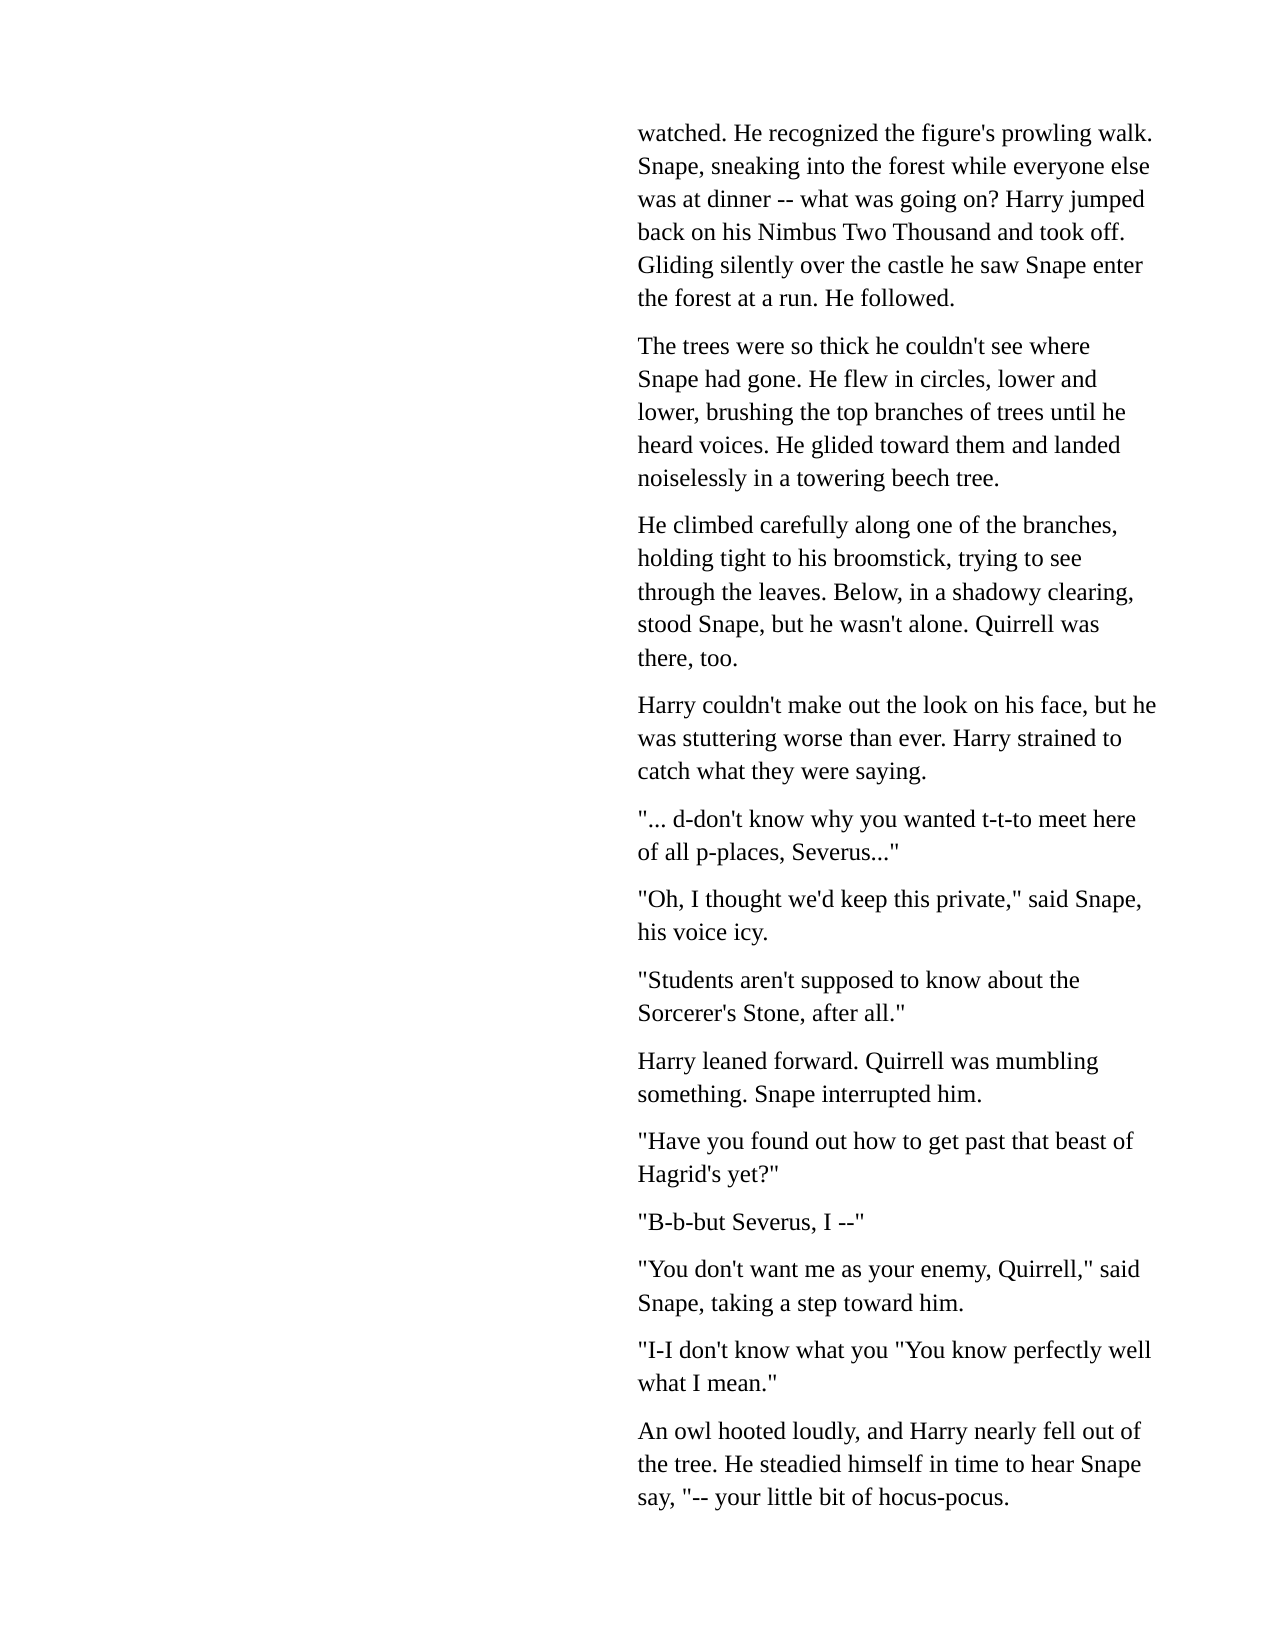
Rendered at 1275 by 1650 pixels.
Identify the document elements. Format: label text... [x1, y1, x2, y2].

table_cell "Oh, I thought we'd keep this private," said Snape, his voice icy. [638, 885, 1157, 965]
table_cell [118, 511, 637, 690]
table_cell He climbed carefully along one of the branches, holding tight to his broomstick, trying to see through the leaves. Below, in a shadowy clearing, stood Snape, but he wasn't alone. Quirrell was there, too. [638, 511, 1157, 690]
table_cell "You don't want me as your enemy, Quirrell," said Snape, taking a step toward him. [638, 1255, 1157, 1335]
table_cell "... d-don't know why you wanted t-t-to meet here of all p-places, Severus..." [638, 804, 1157, 884]
table_cell [118, 1046, 637, 1126]
table_cell [118, 690, 637, 804]
table_cell [118, 118, 637, 331]
table_cell [118, 885, 637, 965]
table_cell [118, 331, 637, 511]
table_cell watched. He recognized the figure's prowling walk. Snape, sneaking into the forest while everyone else was at dinner -- what was going on? Harry jumped back on his Nimbus Two Thousand and took off. Gliding silently over the castle he saw Snape enter the forest at a run. He followed. [638, 118, 1157, 331]
table_cell "B-b-but Severus, I --" [638, 1207, 1157, 1254]
table_cell [118, 1126, 637, 1207]
table_cell [118, 1416, 637, 1529]
table_cell "Have you found out how to get past that beast of Hagrid's yet?" [638, 1126, 1157, 1207]
table_cell An owl hooted loudly, and Harry nearly fell out of the tree. He steadied himself in time to hear Snape say, "-- your little bit of hocus-pocus. [638, 1416, 1157, 1529]
table_cell [118, 965, 637, 1046]
table_cell [118, 804, 637, 884]
table_cell [118, 1207, 637, 1254]
table_cell [118, 1335, 637, 1416]
table_cell The trees were so thick he couldn't see where Snape had gone. He flew in circles, lower and lower, brushing the top branches of trees until he heard voices. He glided toward them and landed noiselessly in a towering beech tree. [638, 331, 1157, 511]
table_cell Harry leaned forward. Quirrell was mumbling something. Snape interrupted him. [638, 1046, 1157, 1126]
table_cell Harry couldn't make out the look on his face, but he was stuttering worse than ever. Harry strained to catch what they were saying. [638, 690, 1157, 804]
table_cell "Students aren't supposed to know about the Sorcerer's Stone, after all." [638, 965, 1157, 1046]
table_cell [118, 1255, 637, 1335]
table_cell "I-I don't know what you "You know perfectly well what I mean." [638, 1335, 1157, 1416]
